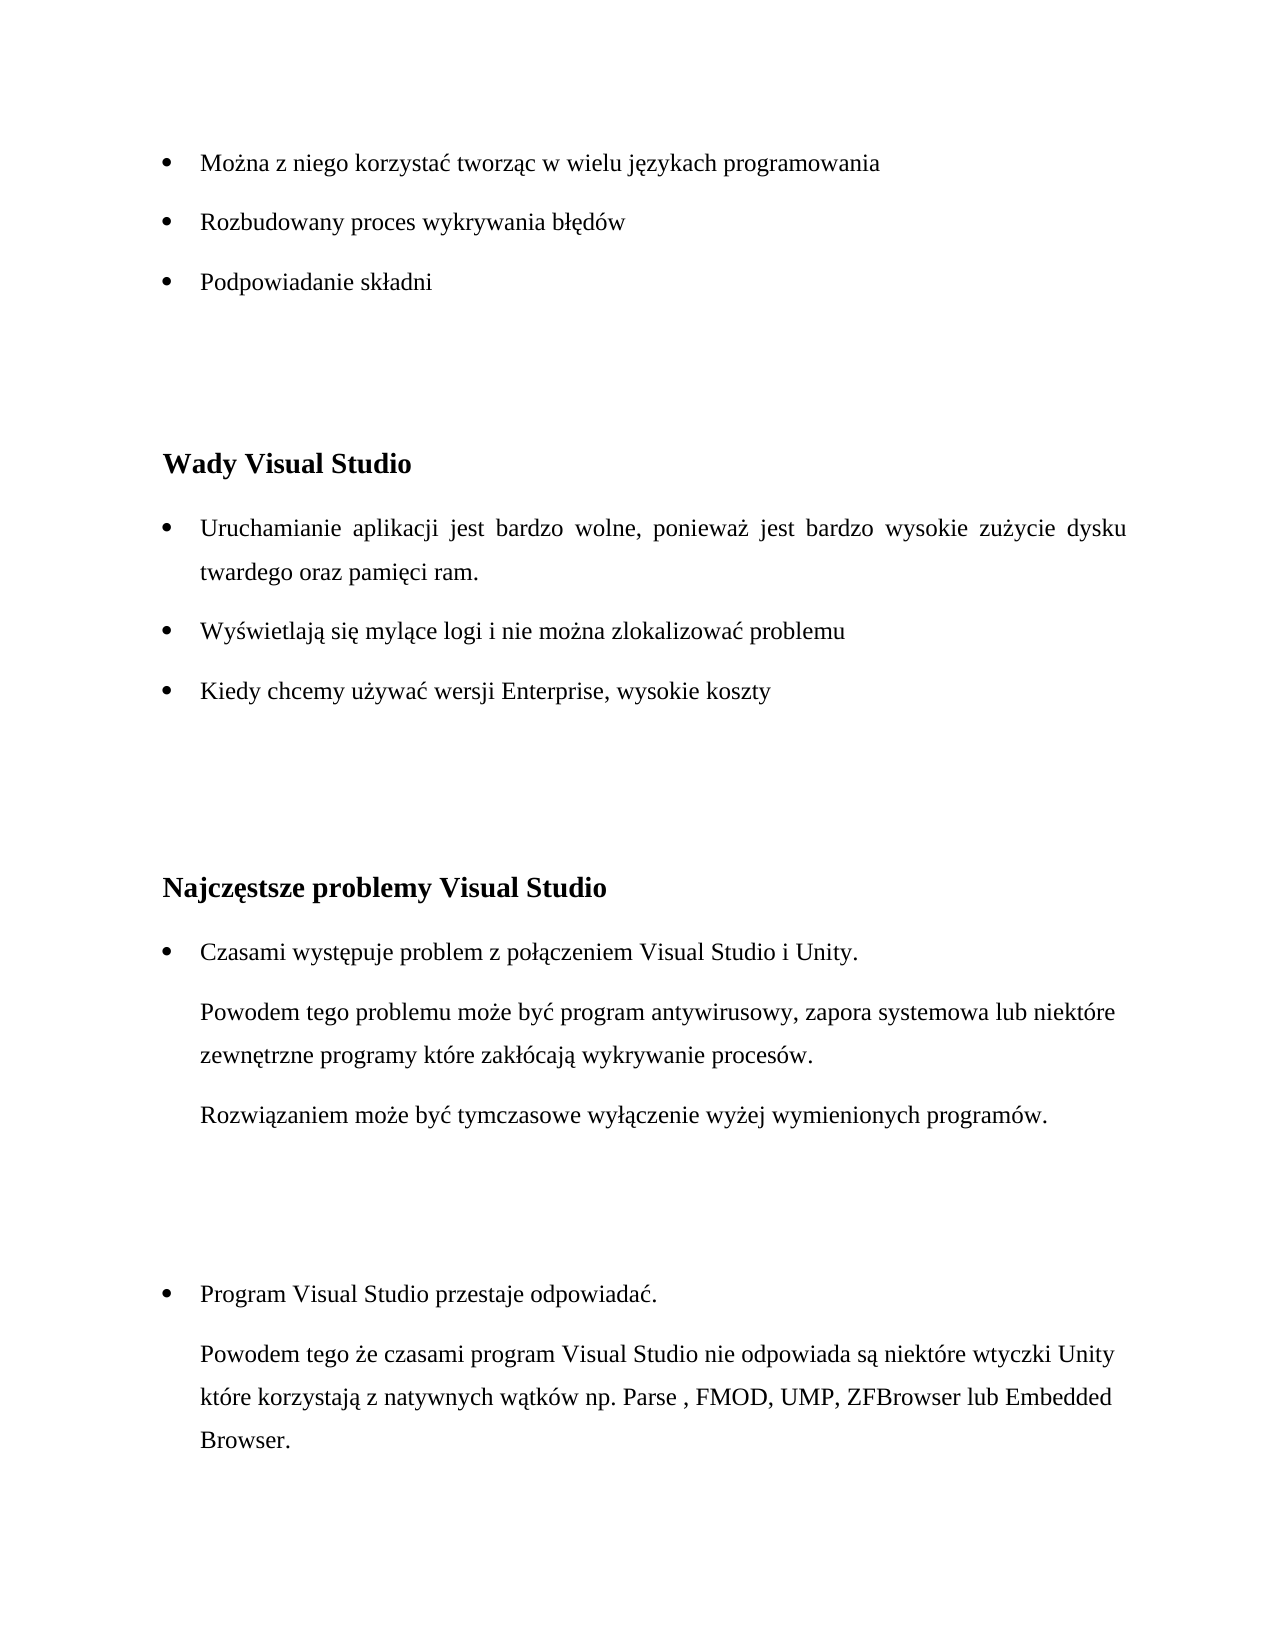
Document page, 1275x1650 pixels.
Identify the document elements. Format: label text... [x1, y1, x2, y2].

list Program Visual Studio przestaje odpowiadać. [162, 1279, 1127, 1308]
list Uruchamianie aplikacji jest bardzo wolne, ponieważ jest bardzo wysokie zużycie dysku twardego oraz pamięci ram. [162, 513, 1127, 585]
text Najczęstsze problemy Visual Studio [162, 870, 1127, 903]
text Wady Visual Studio [162, 447, 1127, 480]
list Podpowiadanie składni [162, 267, 1127, 296]
list Kiedy chcemy używać wersji Enterprise, wysokie koszty [162, 676, 1127, 705]
list Rozbudowany proces wykrywania błędów [162, 207, 1127, 236]
list Czasami występuje problem z połączeniem Visual Studio i Unity. [162, 937, 1127, 966]
text Rozwiązaniem może być tymczasowe wyłączenie wyżej wymienionych programów. [162, 1100, 1127, 1128]
list Można z niego korzystać tworząc w wielu językach programowania [162, 148, 1127, 176]
list Wyświetlają się mylące logi i nie można zlokalizować problemu [162, 616, 1127, 645]
text Powodem tego problemu może być program antywirusowy, zapora systemowa lub niektóre zewnętrzne programy które zakłócają wykrywanie procesów. [200, 997, 1127, 1069]
text Powodem tego że czasami program Visual Studio nie odpowiada są niektóre wtyczki Unity które korzystają z natywnych wątków np. Parse , FMOD, UMP, ZFBrowser lub Embedded Browser. [200, 1339, 1127, 1454]
